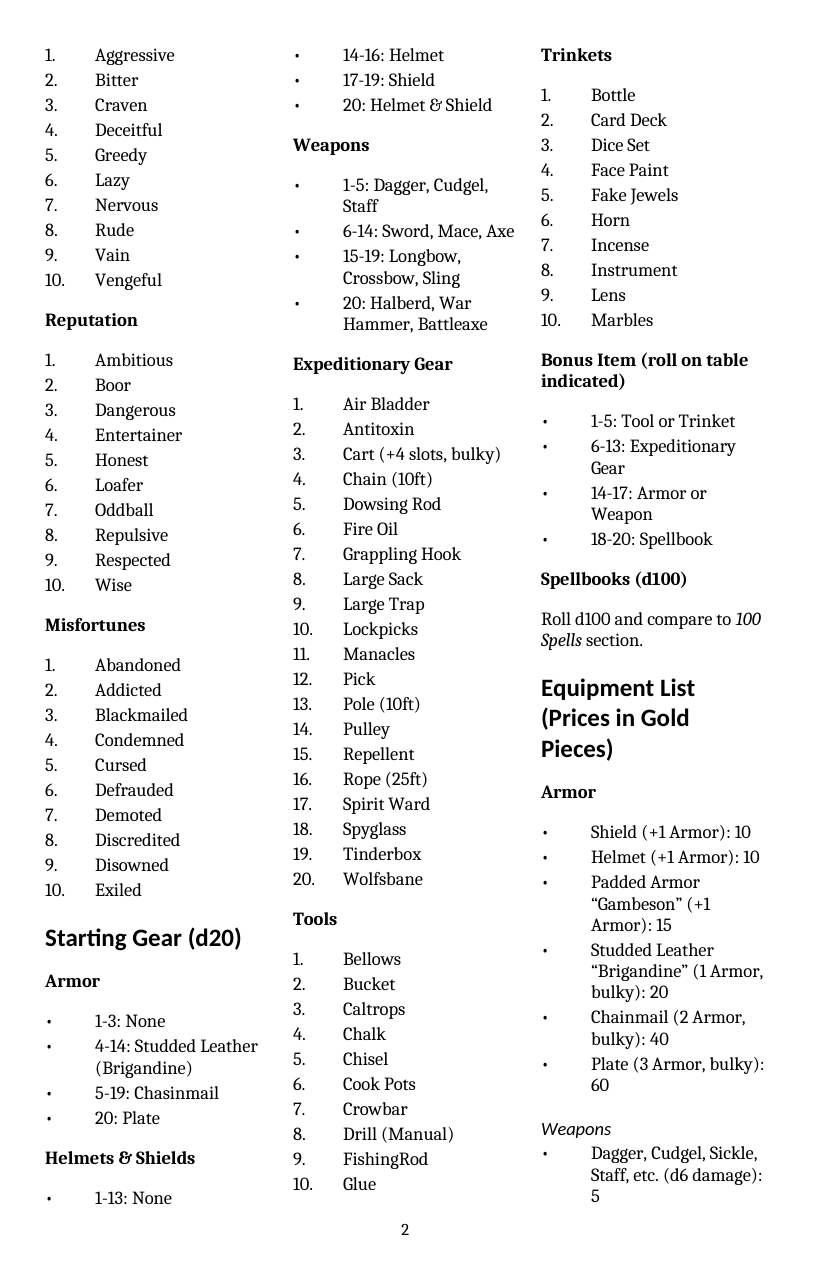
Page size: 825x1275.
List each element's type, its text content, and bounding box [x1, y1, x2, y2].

list Crowbar [293, 1099, 517, 1120]
list 18-20: Spellbook [541, 529, 765, 550]
list Exiled [45, 880, 269, 901]
list Pole (10ft) [293, 694, 517, 715]
list Dowsing Rod [293, 494, 517, 515]
list Ambitious [45, 350, 269, 371]
list Spirit Ward [293, 794, 517, 815]
list Instrument [541, 260, 765, 281]
list Cook Pots [293, 1074, 517, 1095]
text Misfortunes [45, 615, 269, 636]
list Incense [541, 235, 765, 256]
list Antitoxin [293, 419, 517, 440]
list Bottle [541, 85, 765, 106]
list Chainmail (2 Armor, bulky): 40 [541, 1007, 765, 1050]
list Tinderbox [293, 844, 517, 865]
list Pick [293, 669, 517, 690]
text Spellbooks (d100) [541, 569, 765, 590]
list Nervous [45, 195, 269, 216]
list Dice Set [541, 135, 765, 156]
subtitle Starting Gear (d20) [45, 922, 269, 953]
subtitle Equipment List (Prices in Gold Pieces) [541, 672, 765, 764]
list Padded Armor “Gambeson” (+1 Armor): 15 [541, 872, 765, 936]
list Marbles [541, 310, 765, 331]
list 1-3: None [45, 1011, 269, 1033]
list Vengeful [45, 270, 269, 291]
list Caltrops [293, 999, 517, 1020]
list Loafer [45, 475, 269, 496]
list Bucket [293, 974, 517, 995]
list FishingRod [293, 1149, 517, 1170]
list Wise [45, 575, 269, 596]
list Fake Jewels [541, 185, 765, 206]
text Armor [541, 782, 765, 804]
text Bonus Item (roll on table indicated) [541, 350, 765, 392]
list Large Sack [293, 569, 517, 590]
list 6-14: Sword, Mace, Axe [293, 221, 517, 242]
list Condemned [45, 730, 269, 751]
list 20: Helmet & Shield [293, 95, 517, 116]
list Face Paint [541, 160, 765, 181]
list Greedy [45, 145, 269, 166]
list Boor [45, 375, 269, 396]
list 20: Halberd, War Hammer, Battleaxe [293, 292, 517, 335]
list Studded Leather “Brigandine” (1 Armor, bulky): 20 [541, 940, 765, 1004]
list Repellent [293, 744, 517, 765]
list Repulsive [45, 525, 269, 546]
list Glue [293, 1174, 517, 1195]
list 15-19: Longbow, Crossbow, Sling [293, 246, 517, 289]
subtitle Weapons [541, 1117, 765, 1139]
list Air Bladder [293, 394, 517, 415]
list Demoted [45, 805, 269, 826]
list 14-17: Armor or Weapon [541, 482, 765, 525]
text Weapons [293, 135, 517, 156]
list Bitter [45, 70, 269, 91]
list Chalk [293, 1024, 517, 1045]
text Armor [45, 971, 269, 993]
list Honest [45, 450, 269, 471]
list Vain [45, 245, 269, 266]
list Drill (Manual) [293, 1124, 517, 1145]
list Aggressive [45, 45, 269, 66]
list Pulley [293, 719, 517, 740]
list 6-13: Expeditionary Gear [541, 436, 765, 479]
list Deceitful [45, 120, 269, 141]
list Respected [45, 550, 269, 571]
list Grappling Hook [293, 544, 517, 565]
list Bellows [293, 949, 517, 970]
list Defrauded [45, 780, 269, 801]
list 5-19: Chasinmail [45, 1083, 269, 1104]
list Card Deck [541, 110, 765, 131]
list Shield (+1 Armor): 10 [541, 822, 765, 844]
list Rude [45, 220, 269, 241]
list Cart (+4 slots, bulky) [293, 444, 517, 465]
list 14-16: Helmet [293, 45, 517, 66]
text Reputation [45, 310, 269, 331]
list Discredited [45, 830, 269, 851]
list 20: Plate [45, 1108, 269, 1129]
list Lens [541, 285, 765, 306]
list Dagger, Cudgel, Sickle, Staff, etc. (d6 damage): 5 [541, 1143, 765, 1207]
list Spyglass [293, 819, 517, 840]
list Entertainer [45, 425, 269, 446]
list Large Trap [293, 594, 517, 615]
list Fire Oil [293, 519, 517, 540]
text Tools [293, 909, 517, 930]
list Abandoned [45, 655, 269, 676]
text Trinkets [541, 45, 765, 66]
list 1-13: None [45, 1188, 269, 1209]
list Manacles [293, 644, 517, 665]
text Expeditionary Gear [293, 354, 517, 375]
list Lazy [45, 170, 269, 191]
list Rope (25ft) [293, 769, 517, 790]
list Horn [541, 210, 765, 231]
list Cursed [45, 755, 269, 776]
list Plate (3 Armor, bulky): 60 [541, 1054, 765, 1096]
list 1-5: Tool or Trinket [541, 411, 765, 432]
list Blackmailed [45, 705, 269, 726]
list Chain (10ft) [293, 469, 517, 490]
list 4-14: Studded Leather (Brigandine) [45, 1036, 269, 1079]
text Helmets & Shields [45, 1148, 269, 1169]
text Roll d100 and compare to 100 Spells section. [541, 609, 765, 651]
list Helmet (+1 Armor): 10 [541, 847, 765, 869]
list Addicted [45, 680, 269, 701]
list Dangerous [45, 400, 269, 421]
list Lockpicks [293, 619, 517, 640]
list Wolfsbane [293, 869, 517, 890]
list Disowned [45, 855, 269, 876]
list Craven [45, 95, 269, 116]
list 17-19: Shield [293, 70, 517, 91]
list 1-5: Dagger, Cudgel, Staff [293, 175, 517, 217]
list Chisel [293, 1049, 517, 1070]
list Oddball [45, 500, 269, 521]
